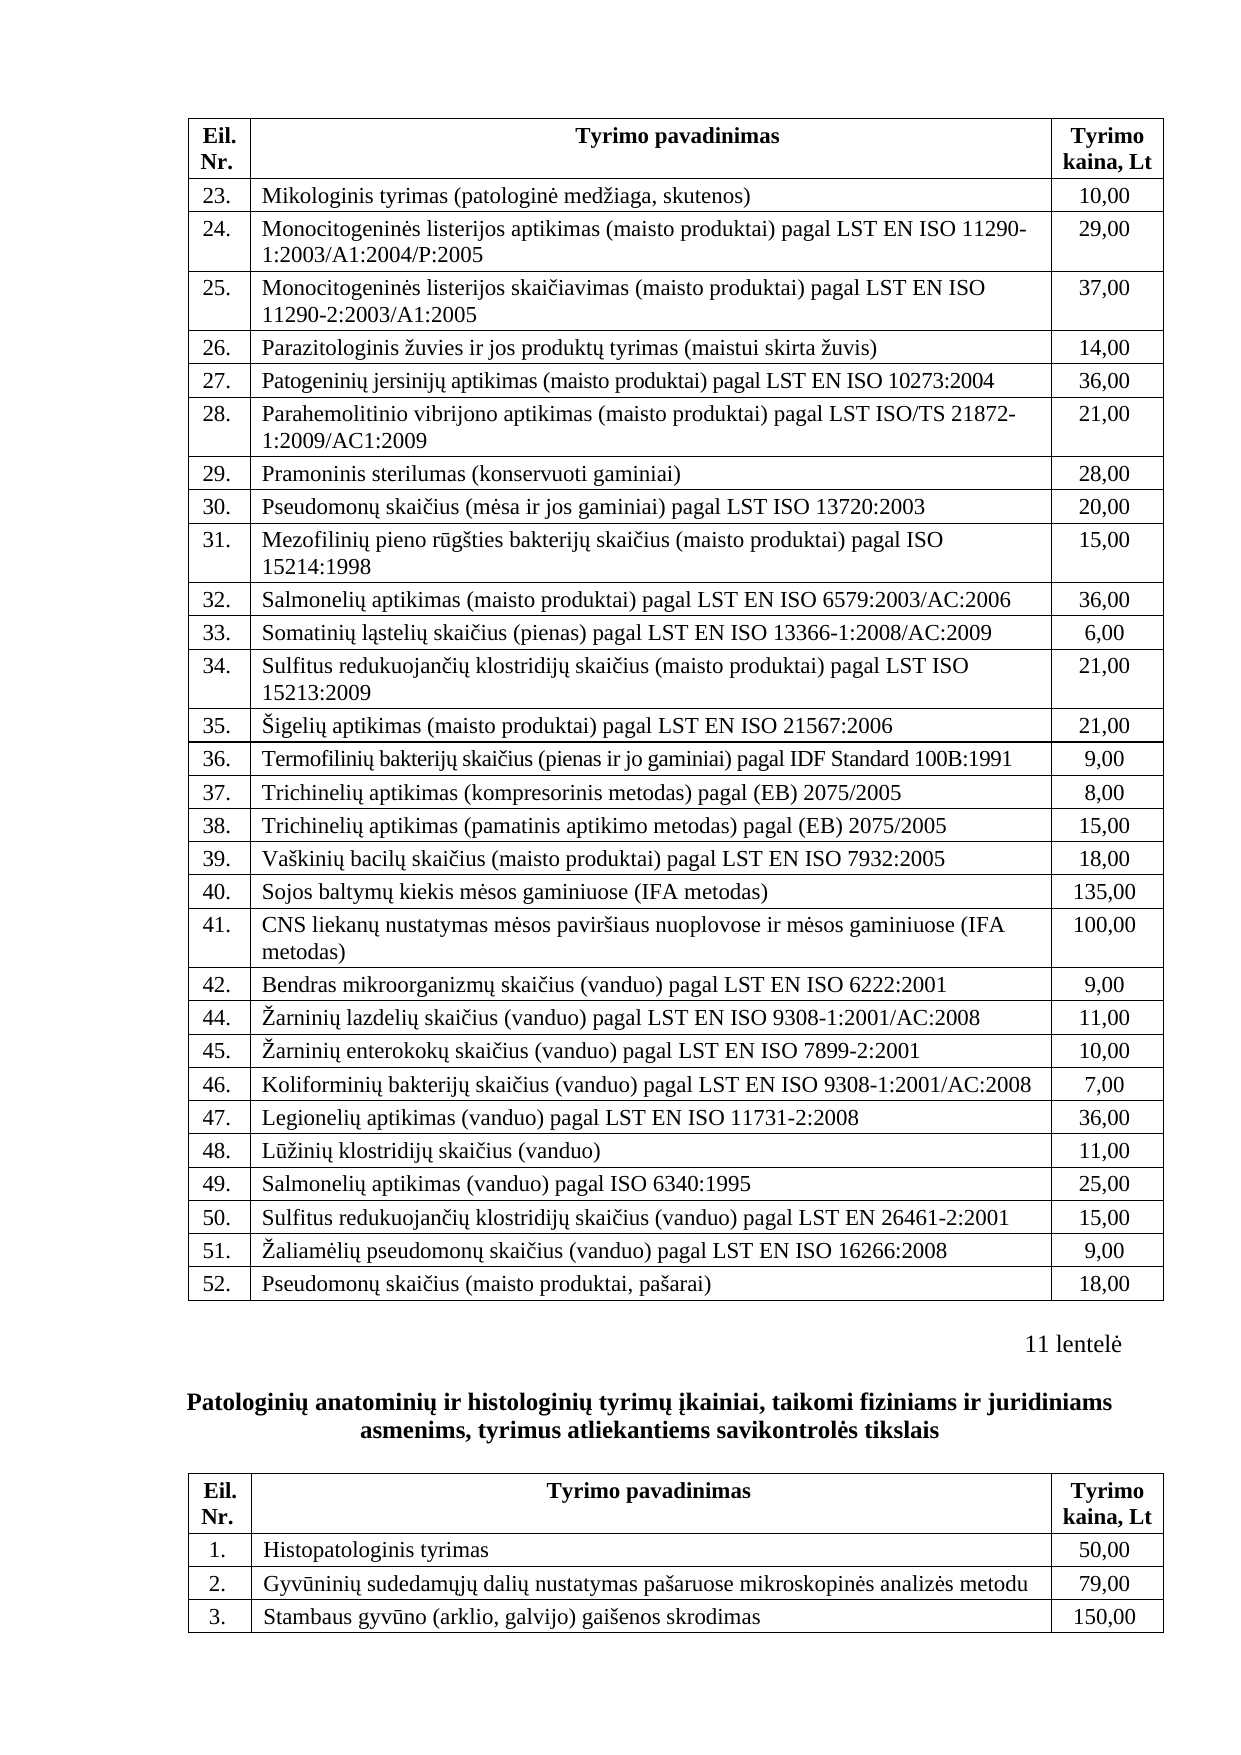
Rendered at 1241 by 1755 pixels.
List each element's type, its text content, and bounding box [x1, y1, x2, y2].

table_cell 2. [189, 1567, 251, 1599]
table_cell 6,00 [1052, 616, 1163, 649]
table_cell Monocitogeninės listerijos skaičiavimas (maisto produktai) pagal LST EN ISO 11290-2:2003/A1:2005 [251, 272, 1051, 330]
text 11 lentelė [177, 1329, 1122, 1358]
table_cell 39. [189, 842, 250, 874]
table_cell 21,00 [1052, 398, 1163, 456]
table_cell 9,00 [1052, 968, 1163, 1000]
table_header Eil. Nr. [189, 1474, 251, 1533]
table_cell 44. [189, 1001, 250, 1034]
table_cell 7,00 [1052, 1068, 1163, 1100]
table_cell 20,00 [1052, 490, 1163, 523]
table_cell 15,00 [1052, 524, 1163, 582]
table_cell 8,00 [1052, 776, 1163, 808]
table_cell 15,00 [1052, 809, 1163, 841]
table_cell Pseudomonų skaičius (maisto produktai, pašarai) [251, 1267, 1051, 1299]
table_cell 32. [189, 583, 250, 615]
table_cell 28,00 [1052, 457, 1163, 489]
table_cell 37. [189, 776, 250, 808]
table_cell 35. [189, 709, 250, 741]
table_cell 25. [189, 272, 250, 330]
table_cell 27. [189, 364, 250, 397]
table_cell 33. [189, 616, 250, 649]
table_cell Koliforminių bakterijų skaičius (vanduo) pagal LST EN ISO 9308-1:2001/AC:2008 [251, 1068, 1051, 1100]
table_cell 45. [189, 1035, 250, 1067]
table_cell 29,00 [1052, 212, 1163, 271]
table_cell 26. [189, 331, 250, 363]
table_cell 36. [189, 743, 250, 775]
table_cell 10,00 [1052, 1035, 1163, 1067]
table_cell 36,00 [1052, 583, 1163, 615]
table_cell 52. [189, 1267, 250, 1299]
table_cell 36,00 [1052, 1101, 1163, 1133]
table_cell Histopatologinis tyrimas [252, 1534, 1051, 1566]
table_cell Trichinelių aptikimas (kompresorinis metodas) pagal (EB) 2075/2005 [251, 776, 1051, 808]
table_cell 29. [189, 457, 250, 489]
table_cell Sulfitus redukuojančių klostridijų skaičius (maisto produktai) pagal LST ISO 15213:2009 [251, 650, 1051, 708]
table_cell 24. [189, 212, 250, 271]
table_cell 38. [189, 809, 250, 841]
table_cell Sojos baltymų kiekis mėsos gaminiuose (IFA metodas) [251, 875, 1051, 908]
table_cell 15,00 [1052, 1201, 1163, 1233]
table_cell Parahemolitinio vibrijono aptikimas (maisto produktai) pagal LST ISO/TS 21872-1:2009/AC1:2009 [251, 398, 1051, 456]
table_cell 34. [189, 650, 250, 708]
table_cell 50. [189, 1201, 250, 1233]
table_cell Termofilinių bakterijų skaičius (pienas ir jo gaminiai) pagal IDF Standard 100B:1991 [251, 743, 1051, 775]
table_cell 36,00 [1052, 364, 1163, 397]
table_cell 49. [189, 1168, 250, 1200]
table_cell 47. [189, 1101, 250, 1133]
table_cell Trichinelių aptikimas (pamatinis aptikimo metodas) pagal (EB) 2075/2005 [251, 809, 1051, 841]
table_cell 30. [189, 490, 250, 523]
table_cell Žaliamėlių pseudomonų skaičius (vanduo) pagal LST EN ISO 16266:2008 [251, 1234, 1051, 1266]
table_cell 150,00 [1052, 1600, 1163, 1632]
table_cell Legionelių aptikimas (vanduo) pagal LST EN ISO 11731-2:2008 [251, 1101, 1051, 1133]
table_cell CNS liekanų nustatymas mėsos paviršiaus nuoplovose ir mėsos gaminiuose (IFA metodas) [251, 909, 1051, 967]
table_cell Žarninių lazdelių skaičius (vanduo) pagal LST EN ISO 9308-1:2001/AC:2008 [251, 1001, 1051, 1034]
table_cell 50,00 [1052, 1534, 1163, 1566]
table_cell Salmonelių aptikimas (maisto produktai) pagal LST EN ISO 6579:2003/AC:2006 [251, 583, 1051, 615]
table_cell Gyvūninių sudedamųjų dalių nustatymas pašaruose mikroskopinės analizės metodu [252, 1567, 1051, 1599]
table_cell Monocitogeninės listerijos aptikimas (maisto produktai) pagal LST EN ISO 11290-1:2003/A1:2004/P:2005 [251, 212, 1051, 271]
table_cell 41. [189, 909, 250, 967]
table_header Tyrimo pavadinimas [251, 119, 1051, 178]
table_cell 18,00 [1052, 1267, 1163, 1299]
text Patologinių anatominių ir histologinių tyrimų įkainiai, taikomi fiziniams ir juridiniams asmenims, tyrimus atliekantiems savikontrolės tikslais [177, 1387, 1122, 1444]
table_cell 18,00 [1052, 842, 1163, 874]
table_cell Pramoninis sterilumas (konservuoti gaminiai) [251, 457, 1051, 489]
table_cell Vaškinių bacilų skaičius (maisto produktai) pagal LST EN ISO 7932:2005 [251, 842, 1051, 874]
table_cell Parazitologinis žuvies ir jos produktų tyrimas (maistui skirta žuvis) [251, 331, 1051, 363]
table_cell Patogeninių jersinijų aptikimas (maisto produktai) pagal LST EN ISO 10273:2004 [251, 364, 1051, 397]
table_cell 25,00 [1052, 1168, 1163, 1200]
table_cell Mezofilinių pieno rūgšties bakterijų skaičius (maisto produktai) pagal ISO 15214:1998 [251, 524, 1051, 582]
table_cell 40. [189, 875, 250, 908]
table_cell Sulfitus redukuojančių klostridijų skaičius (vanduo) pagal LST EN 26461-2:2001 [251, 1201, 1051, 1233]
table_cell 79,00 [1052, 1567, 1163, 1599]
table_cell 100,00 [1052, 909, 1163, 967]
table_cell 9,00 [1052, 1234, 1163, 1266]
table_cell Žarninių enterokokų skaičius (vanduo) pagal LST EN ISO 7899-2:2001 [251, 1035, 1051, 1067]
table_header Tyrimo kaina, Lt [1052, 1474, 1163, 1533]
table_cell 28. [189, 398, 250, 456]
table_cell 48. [189, 1134, 250, 1167]
table_header Tyrimo kaina, Lt [1052, 119, 1163, 178]
table_cell Salmonelių aptikimas (vanduo) pagal ISO 6340:1995 [251, 1168, 1051, 1200]
table_cell Somatinių ląstelių skaičius (pienas) pagal LST EN ISO 13366-1:2008/AC:2009 [251, 616, 1051, 649]
table_cell Bendras mikroorganizmų skaičius (vanduo) pagal LST EN ISO 6222:2001 [251, 968, 1051, 1000]
table_cell 37,00 [1052, 272, 1163, 330]
table_cell 1. [189, 1534, 251, 1566]
table_cell 46. [189, 1068, 250, 1100]
table_cell 135,00 [1052, 875, 1163, 908]
table_cell 9,00 [1052, 743, 1163, 775]
table_cell 10,00 [1052, 179, 1163, 211]
table_cell 31. [189, 524, 250, 582]
table_cell Lūžinių klostridijų skaičius (vanduo) [251, 1134, 1051, 1167]
table_cell 21,00 [1052, 650, 1163, 708]
table_cell Šigelių aptikimas (maisto produktai) pagal LST EN ISO 21567:2006 [251, 709, 1051, 741]
table_cell 23. [189, 179, 250, 211]
table_cell 21,00 [1052, 709, 1163, 741]
table_header Tyrimo pavadinimas [252, 1474, 1051, 1533]
table_cell 11,00 [1052, 1001, 1163, 1034]
table_cell 51. [189, 1234, 250, 1266]
table_cell 42. [189, 968, 250, 1000]
table_cell Pseudomonų skaičius (mėsa ir jos gaminiai) pagal LST ISO 13720:2003 [251, 490, 1051, 523]
table_cell Mikologinis tyrimas (patologinė medžiaga, skutenos) [251, 179, 1051, 211]
table_cell 14,00 [1052, 331, 1163, 363]
table_header Eil. Nr. [189, 119, 250, 178]
table_cell Stambaus gyvūno (arklio, galvijo) gaišenos skrodimas [252, 1600, 1051, 1632]
table_cell 11,00 [1052, 1134, 1163, 1167]
table_cell 3. [189, 1600, 251, 1632]
